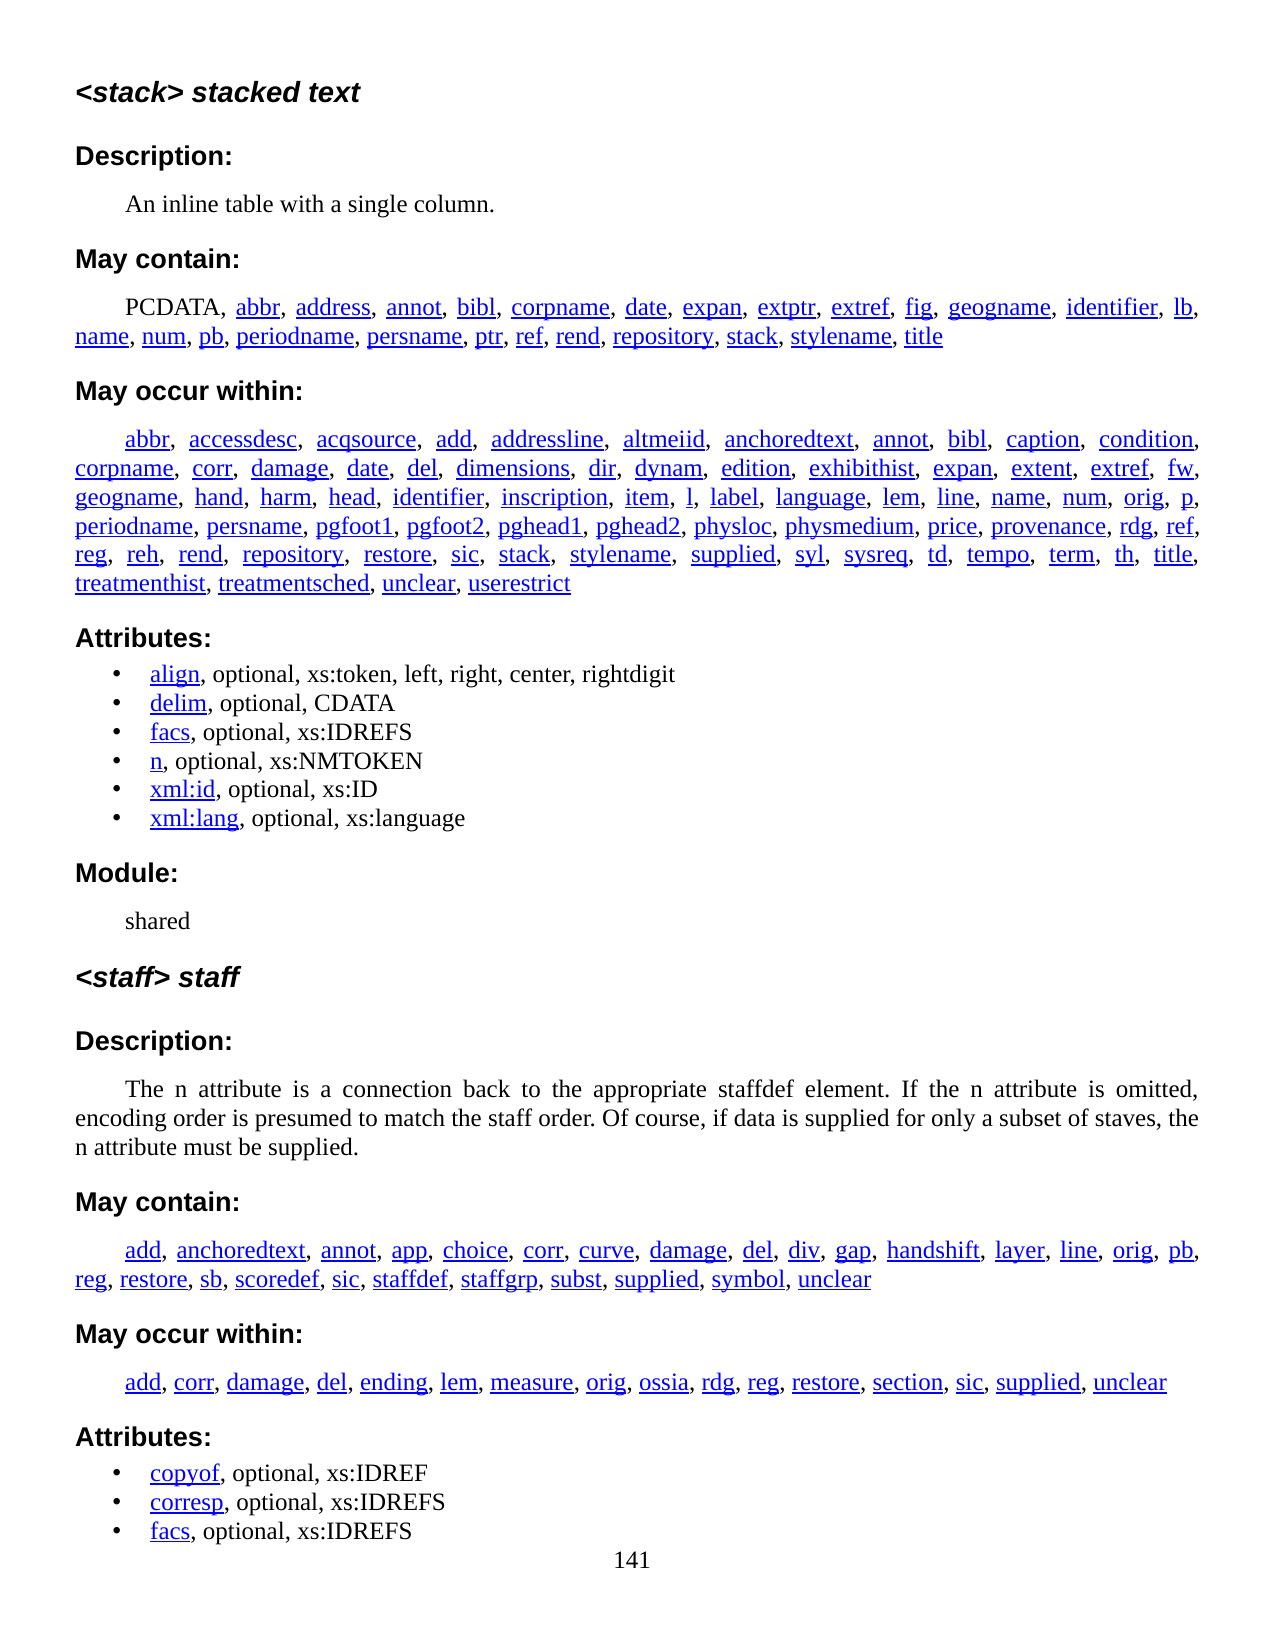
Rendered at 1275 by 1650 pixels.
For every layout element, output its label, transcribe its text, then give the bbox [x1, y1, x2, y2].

text The n attribute is a connection back to the appropriate staffdef element. If the n attribute is omitted, encoding order is presumed to match the staff order. Of course, if data is supplied for only a subset of staves, the n attribute must be supplied. [75, 1074, 1200, 1161]
subtitle May occur within: [75, 375, 1200, 406]
list xml:lang, optional, xs:language [112, 803, 1200, 832]
text shared [75, 906, 1200, 935]
text abbr, accessdesc, acqsource, add, addressline, altmeiid, anchoredtext, annot, bibl, caption, condition, corpname, corr, damage, date, del, dimensions, dir, dynam, edition, exhibithist, expan, extent, extref, fw, geogname, hand, harm, head, identifier, inscription, item, l, label, language, lem, line, name, num, orig, p, periodname, persname, pgfoot1, pgfoot2, pghead1, pghead2, physloc, physmedium, price, provenance, rdg, ref, reg, reh, rend, repository, restore, sic, stack, stylename, supplied, syl, sysreq, td, tempo, term, th, title, treatmenthist, treatmentsched, unclear, userestrict [75, 424, 1200, 597]
subtitle May contain: [75, 243, 1200, 274]
list xml:id, optional, xs:ID [112, 774, 1200, 803]
subtitle Description: [75, 1025, 1200, 1056]
subtitle <stack> stacked text [75, 75, 1200, 108]
subtitle May occur within: [75, 1318, 1200, 1349]
subtitle Attributes: [75, 1421, 1200, 1452]
list corresp, optional, xs:IDREFS [112, 1487, 1200, 1516]
text add, anchoredtext, annot, app, choice, corr, curve, damage, del, div, gap, handshift, layer, line, orig, pb, reg, restore, sb, scoredef, sic, staffdef, staffgrp, subst, supplied, symbol, unclear [75, 1235, 1200, 1293]
list delim, optional, CDATA [112, 688, 1200, 717]
list facs, optional, xs:IDREFS [112, 717, 1200, 746]
list copyof, optional, xs:IDREF [112, 1458, 1200, 1487]
subtitle <staff> staff [75, 960, 1200, 994]
list facs, optional, xs:IDREFS [112, 1516, 1200, 1545]
subtitle May contain: [75, 1186, 1200, 1217]
text PCDATA, abbr, address, annot, bibl, corpname, date, expan, extptr, extref, fig, geogname, identifier, lb, name, num, pb, periodname, persname, ptr, ref, rend, repository, stack, stylename, title [75, 292, 1200, 350]
subtitle Attributes: [75, 622, 1200, 653]
text An inline table with a single column. [75, 189, 1200, 218]
text add, corr, damage, del, ending, lem, measure, orig, ossia, rdg, reg, restore, section, sic, supplied, unclear [75, 1367, 1200, 1396]
list align, optional, xs:token, left, right, center, rightdigit [112, 659, 1200, 688]
list n, optional, xs:NMTOKEN [112, 746, 1200, 774]
subtitle Description: [75, 140, 1200, 171]
subtitle Module: [75, 857, 1200, 888]
